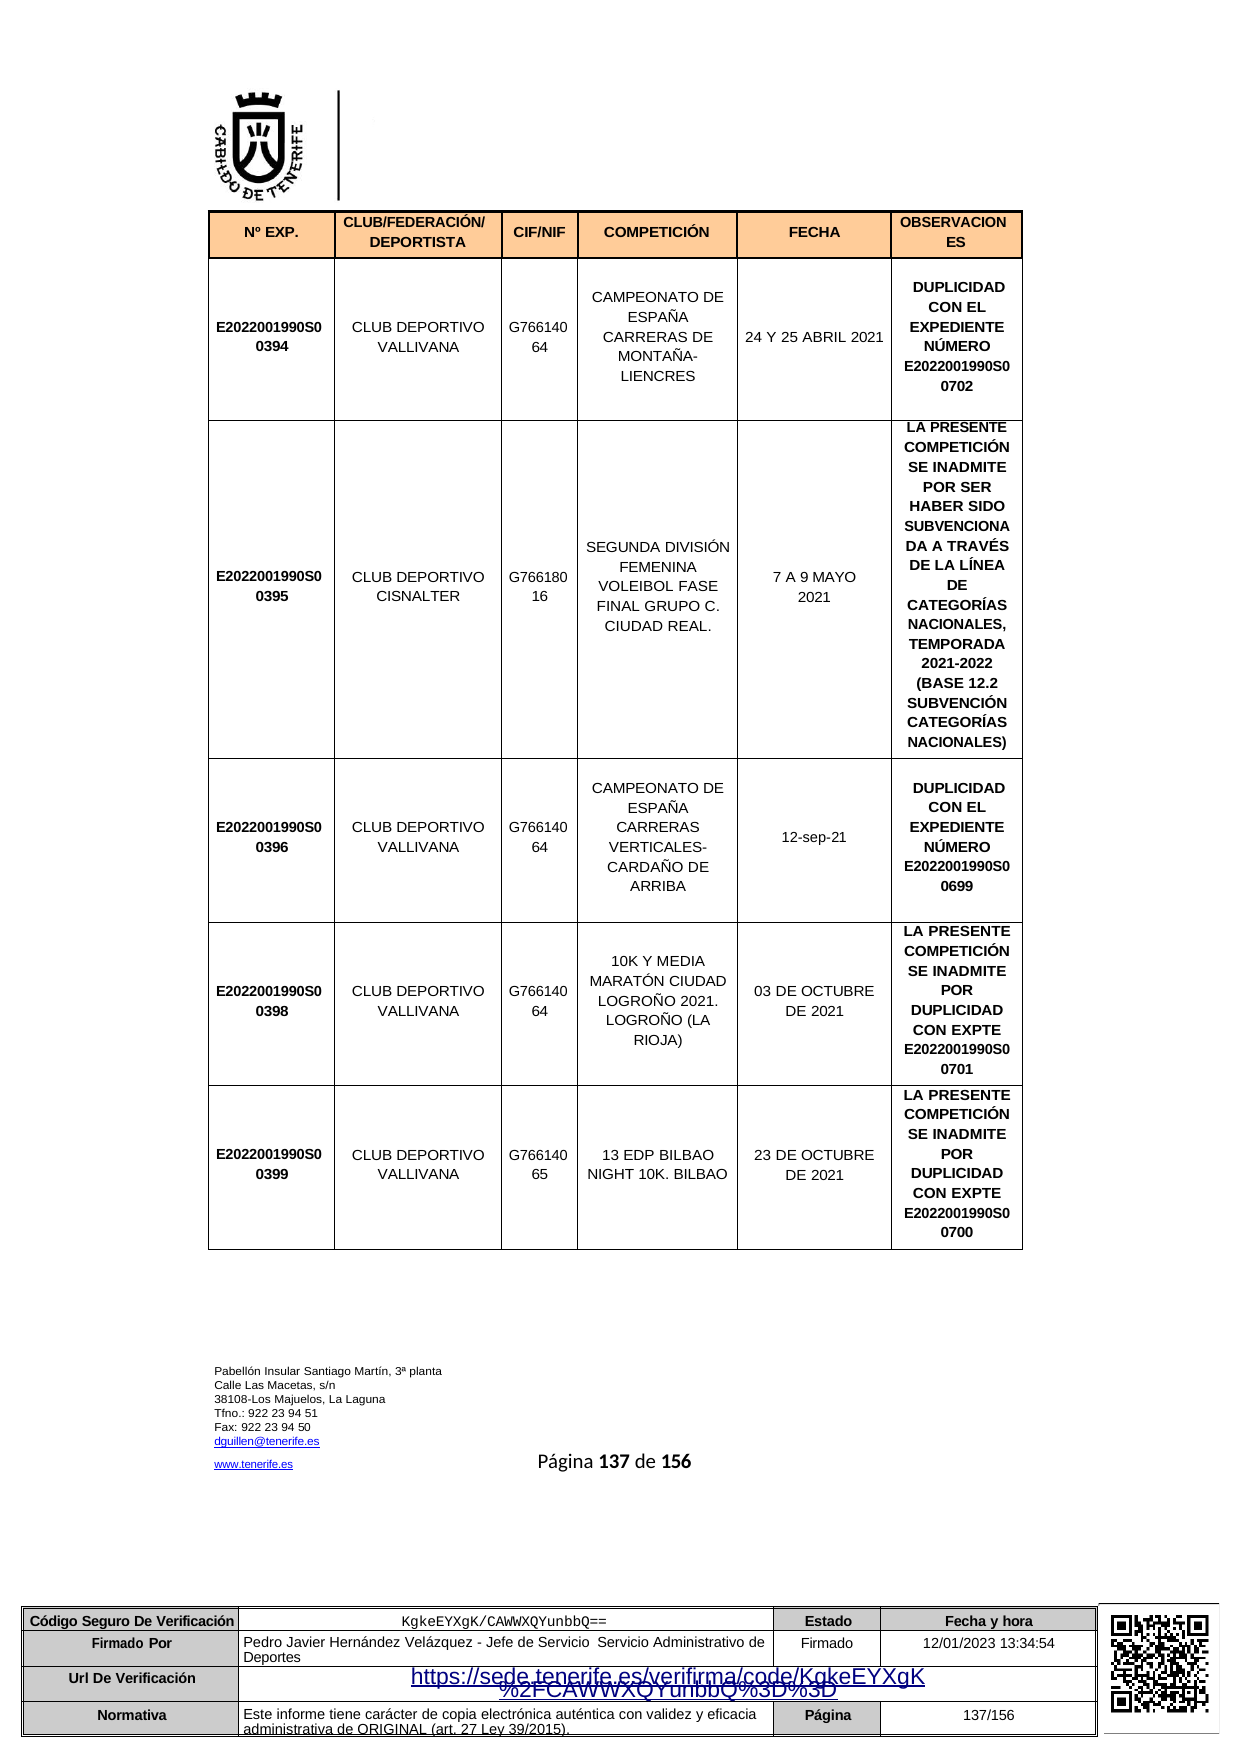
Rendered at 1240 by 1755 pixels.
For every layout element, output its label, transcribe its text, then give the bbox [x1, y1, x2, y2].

table_cell LA PRESENTE COMPETICIÓN SE INADMITE POR DUPLICIDAD CON EXPTE E2022001990S0 0700 [892, 1086, 1022, 1248]
table_cell 12-sep-21 [738, 759, 891, 922]
table_cell G766140 64 [502, 923, 577, 1085]
table_cell G766140 65 [502, 1086, 577, 1248]
table_cell LA PRESENTE COMPETICIÓN SE INADMITE POR SER HABER SIDO SUBVENCIONA DA A TRAVÉS DE LA LÍNEA DE CATEGORÍAS NACIONALES, TEMPORADA 2021-2022 (BASE 12.2 SUBVENCIÓN CATEGORÍAS NACIONALES) [892, 421, 1022, 758]
table_cell 13 EDP BILBAO NIGHT 10K. BILBAO [578, 1086, 737, 1248]
table_cell LA PRESENTE COMPETICIÓN SE INADMITE POR DUPLICIDAD CON EXPTE E2022001990S0 0701 [892, 923, 1022, 1085]
table_header CLUB/FEDERACIÓN/ DEPORTISTA [336, 213, 501, 257]
table_cell CAMPEONATO DE ESPAÑA CARRERAS DE MONTAÑA- LIENCRES [578, 259, 737, 420]
table_cell E2022001990S0 0395 [209, 421, 334, 758]
table_cell CLUB DEPORTIVO VALLIVANA [335, 1086, 501, 1248]
table_header COMPETICIÓN [579, 213, 736, 257]
table_cell E2022001990S0 0398 [209, 923, 334, 1085]
table_cell G766180 16 [502, 421, 577, 758]
table_cell CLUB DEPORTIVO VALLIVANA [335, 923, 501, 1085]
table_cell 10K Y MEDIA MARATÓN CIUDAD LOGROÑO 2021. LOGROÑO (LA RIOJA) [578, 923, 737, 1085]
table_cell E2022001990S0 0394 [209, 259, 334, 420]
table_header Nº EXP. [210, 213, 334, 257]
table_cell CLUB DEPORTIVO VALLIVANA [335, 759, 501, 922]
table_cell 24 Y 25 ABRIL 2021 [738, 259, 891, 420]
table_cell 23 DE OCTUBRE DE 2021 [738, 1086, 891, 1248]
table_cell 7 A 9 MAYO 2021 [738, 421, 891, 758]
table_cell E2022001990S0 0396 [209, 759, 334, 922]
table_cell CAMPEONATO DE ESPAÑA CARRERAS VERTICALES- CARDAÑO DE ARRIBA [578, 759, 737, 922]
table_cell G766140 64 [502, 759, 577, 922]
table_cell CLUB DEPORTIVO CISNALTER [335, 421, 501, 758]
text 38108-Los Majuelos, La Laguna Tfno.: 922 23 94 51 [214, 1393, 413, 1420]
table_cell DUPLICIDAD CON EL EXPEDIENTE NÚMERO E2022001990S0 0702 [892, 259, 1022, 420]
table_header OBSERVACION ES [892, 213, 1021, 257]
table_header FECHA [738, 213, 890, 257]
text www.tenerife.es Página 137 de 156 [214, 1448, 1110, 1473]
table_header CIF/NIF [503, 213, 577, 257]
text dguillen@tenerife.es [214, 1435, 1110, 1448]
table_cell DUPLICIDAD CON EL EXPEDIENTE NÚMERO E2022001990S0 0699 [892, 759, 1022, 922]
table_cell 03 DE OCTUBRE DE 2021 [738, 923, 891, 1085]
table_cell SEGUNDA DIVISIÓN FEMENINA VOLEIBOL FASE FINAL GRUPO C. CIUDAD REAL. [578, 421, 737, 758]
text Pabellón Insular Santiago Martín, 3ª planta Calle Las Macetas, s/n [214, 1365, 467, 1392]
table_cell E2022001990S0 0399 [209, 1086, 334, 1248]
text Fax: 922 23 94 50 [214, 1421, 1110, 1434]
table_cell CLUB DEPORTIVO VALLIVANA [335, 259, 501, 420]
table_cell G766140 64 [502, 259, 577, 420]
